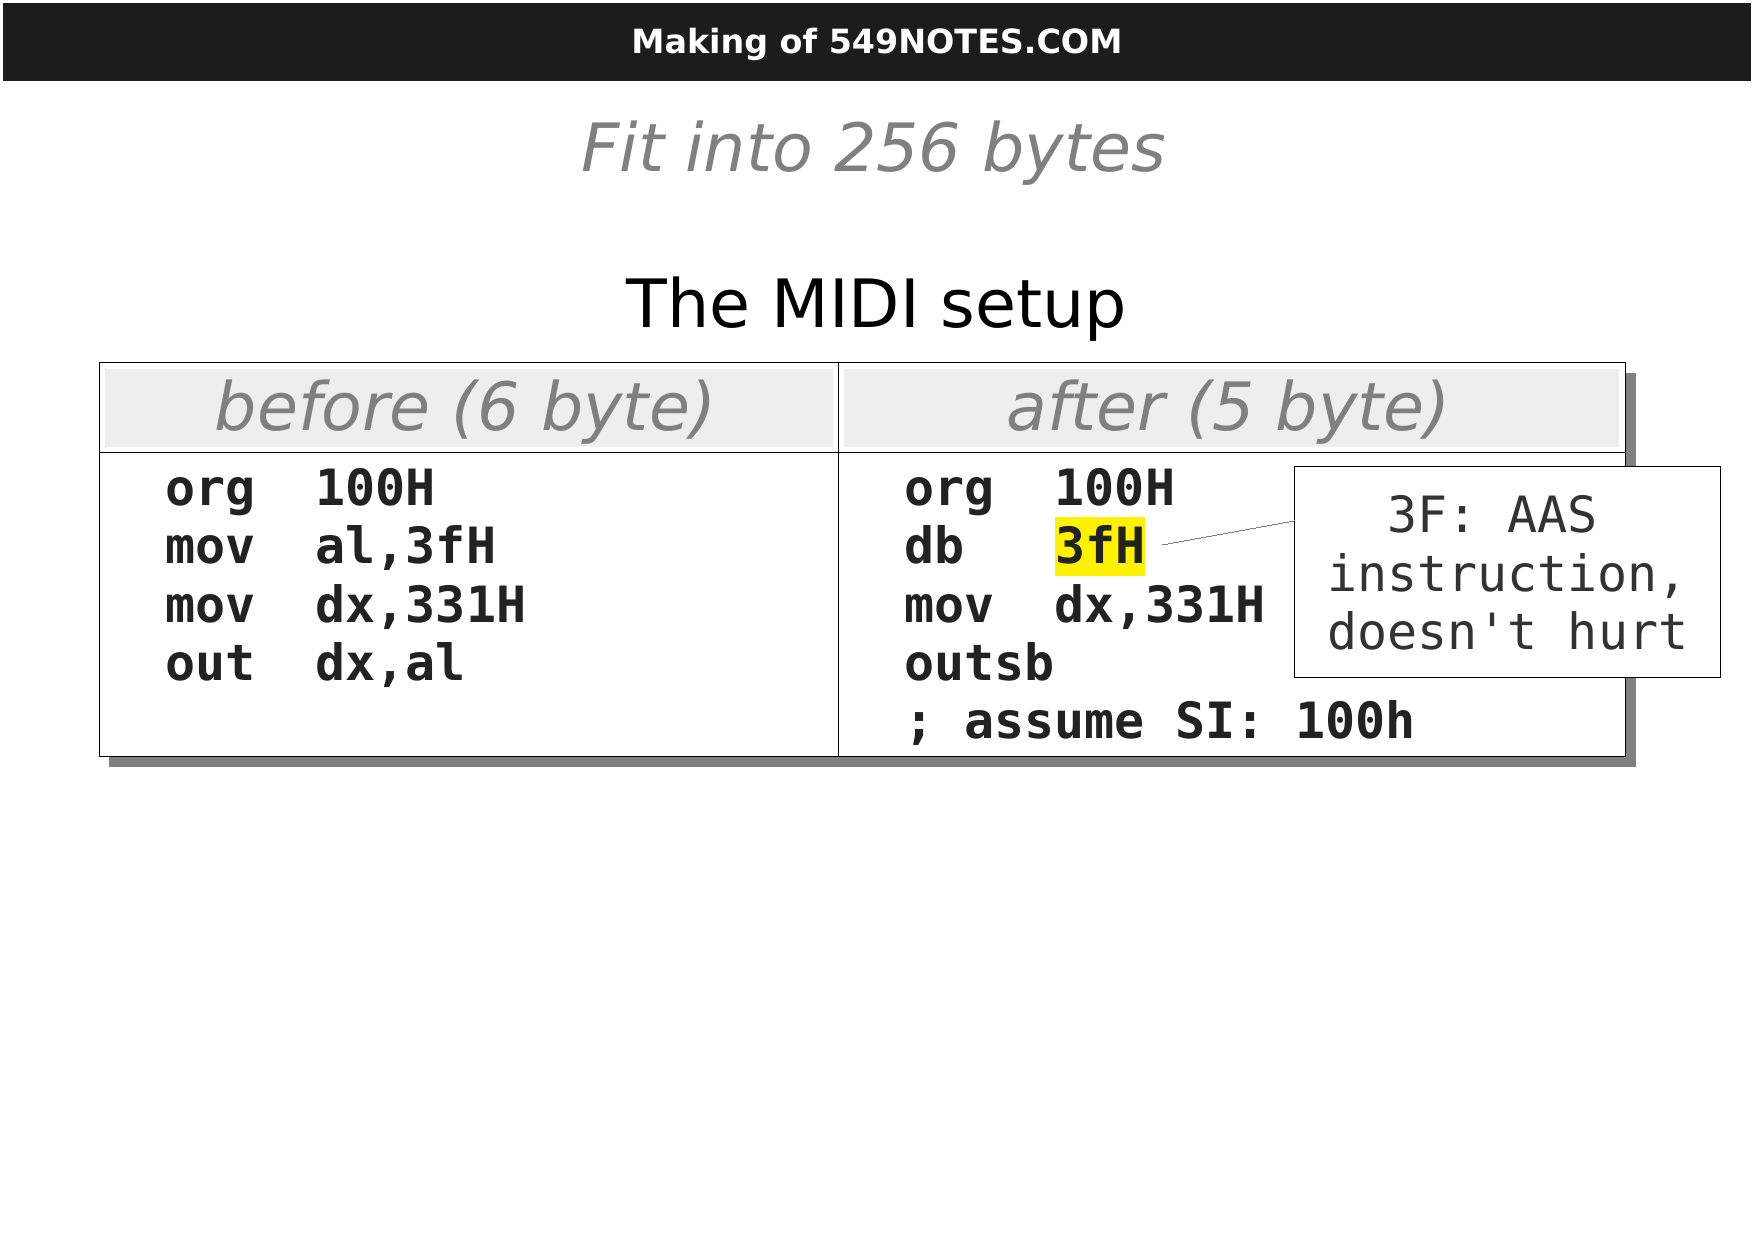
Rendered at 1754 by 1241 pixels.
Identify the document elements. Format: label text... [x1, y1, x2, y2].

table_header after (5 byte) [839, 363, 1625, 452]
table_cell org 100H db 3fH mov dx,331H outsb ; assume SI: 100h [839, 453, 1625, 756]
table_cell org 100H mov al,3fH mov dx,331H out dx,al [100, 453, 838, 756]
table_header before (6 byte) [100, 363, 838, 452]
text The MIDI setup [3, 265, 1751, 343]
text Fit into 256 bytes [3, 110, 1751, 188]
